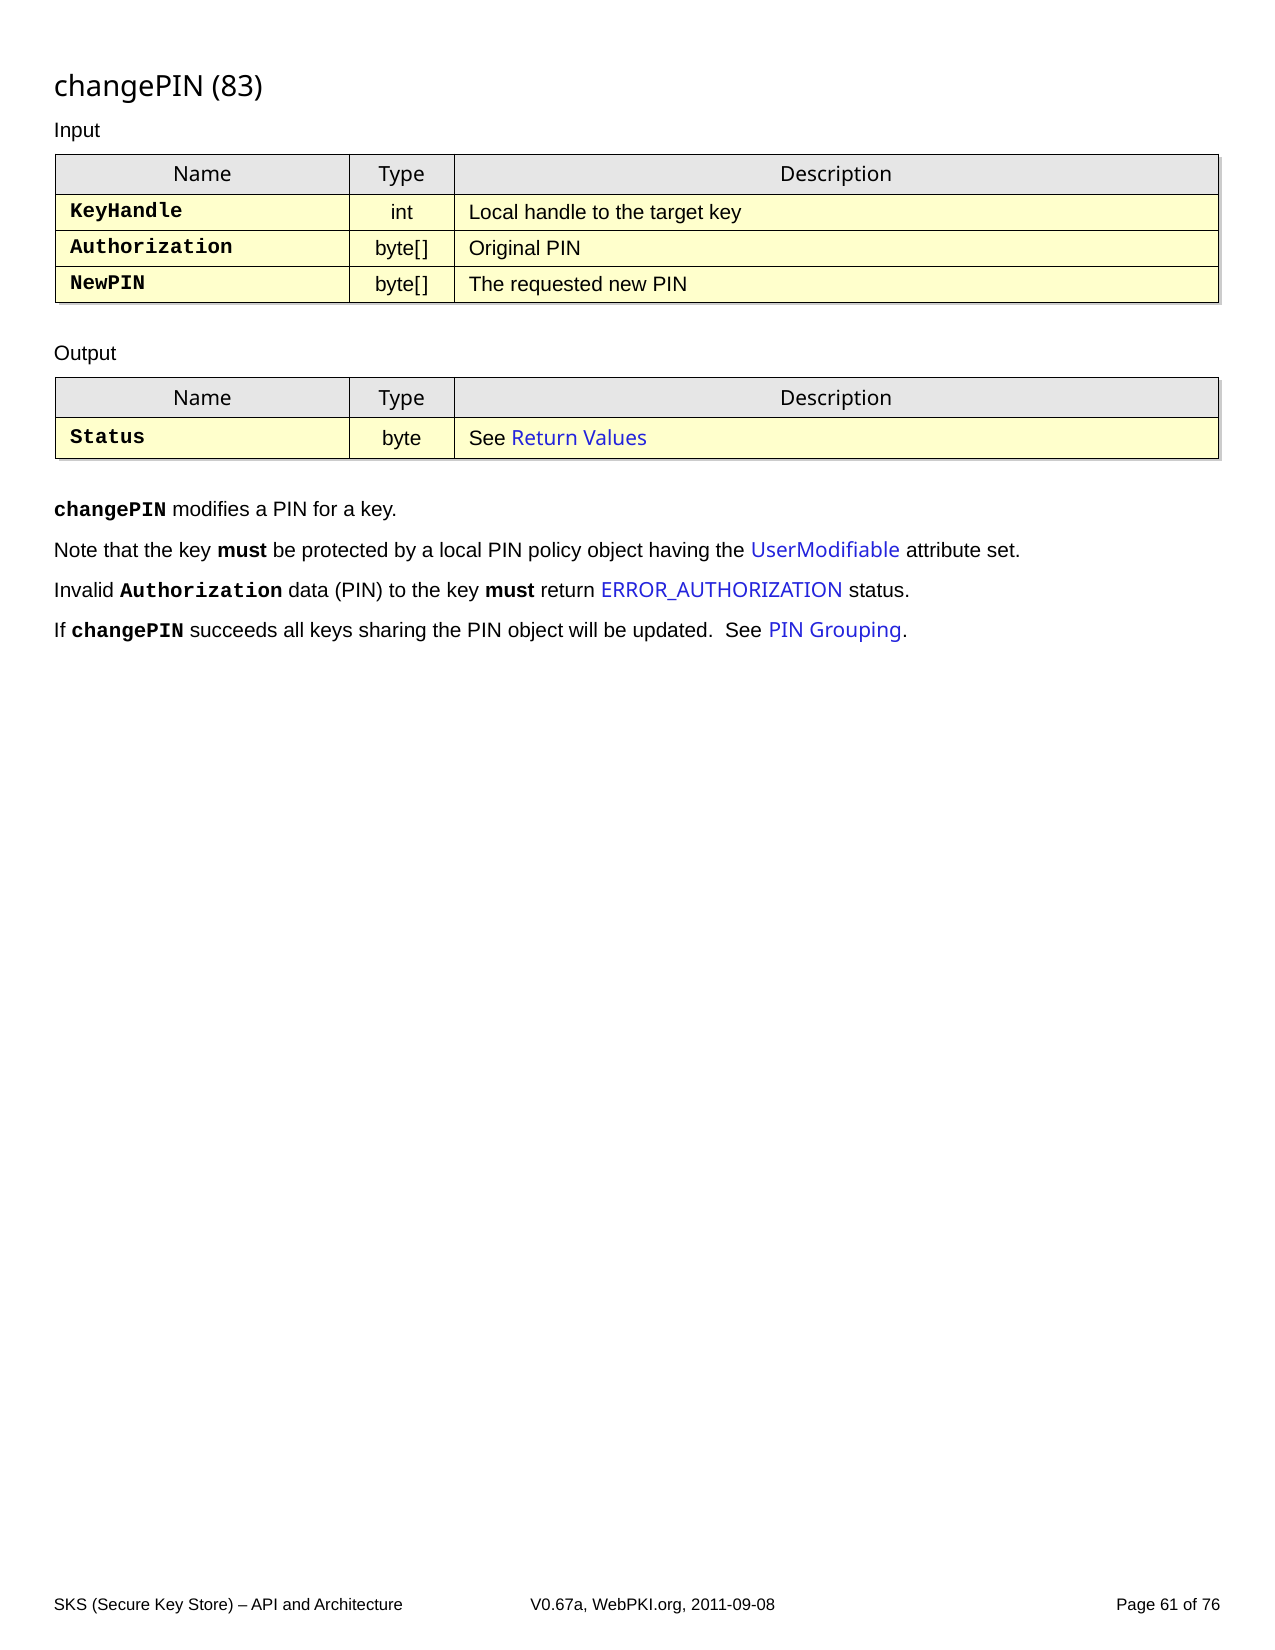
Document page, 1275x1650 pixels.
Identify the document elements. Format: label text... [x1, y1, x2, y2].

table_cell NewPIN [56, 267, 349, 302]
table_cell byte⁮[ ] [350, 231, 454, 266]
text changePIN modifies a PIN for a key. [54, 497, 1221, 523]
table_header Description [455, 155, 1218, 194]
table_cell Original PIN [455, 231, 1218, 266]
text Output [54, 341, 1221, 365]
table_cell Authorization [56, 231, 349, 266]
table_cell Status [56, 418, 349, 458]
table_header Name [56, 155, 349, 194]
table_cell byte⁮[ ] [350, 267, 454, 302]
text Note that the key must be protected by a local PIN policy object having the UserModifiable attribute set. [54, 535, 1221, 563]
table_cell int [350, 195, 454, 230]
text If changePIN succeeds all keys sharing the PIN object will be updated. See PIN Grouping. [54, 615, 1221, 644]
table_header Description [455, 378, 1218, 417]
text Invalid Authorization data (PIN) to the key must return ERROR_AUTHORIZATION status. [54, 575, 1221, 603]
table_cell Local handle to the target key [455, 195, 1218, 230]
subtitle changePIN (83) [54, 66, 1221, 105]
table_cell byte [350, 418, 454, 458]
table_cell KeyHandle [56, 195, 349, 230]
table_cell See Return Values [455, 418, 1218, 458]
table_header Name [56, 378, 349, 417]
table_header Type [350, 155, 454, 194]
table_header Type [350, 378, 454, 417]
table_cell The requested new PIN [455, 267, 1218, 302]
text Input [54, 118, 1221, 142]
